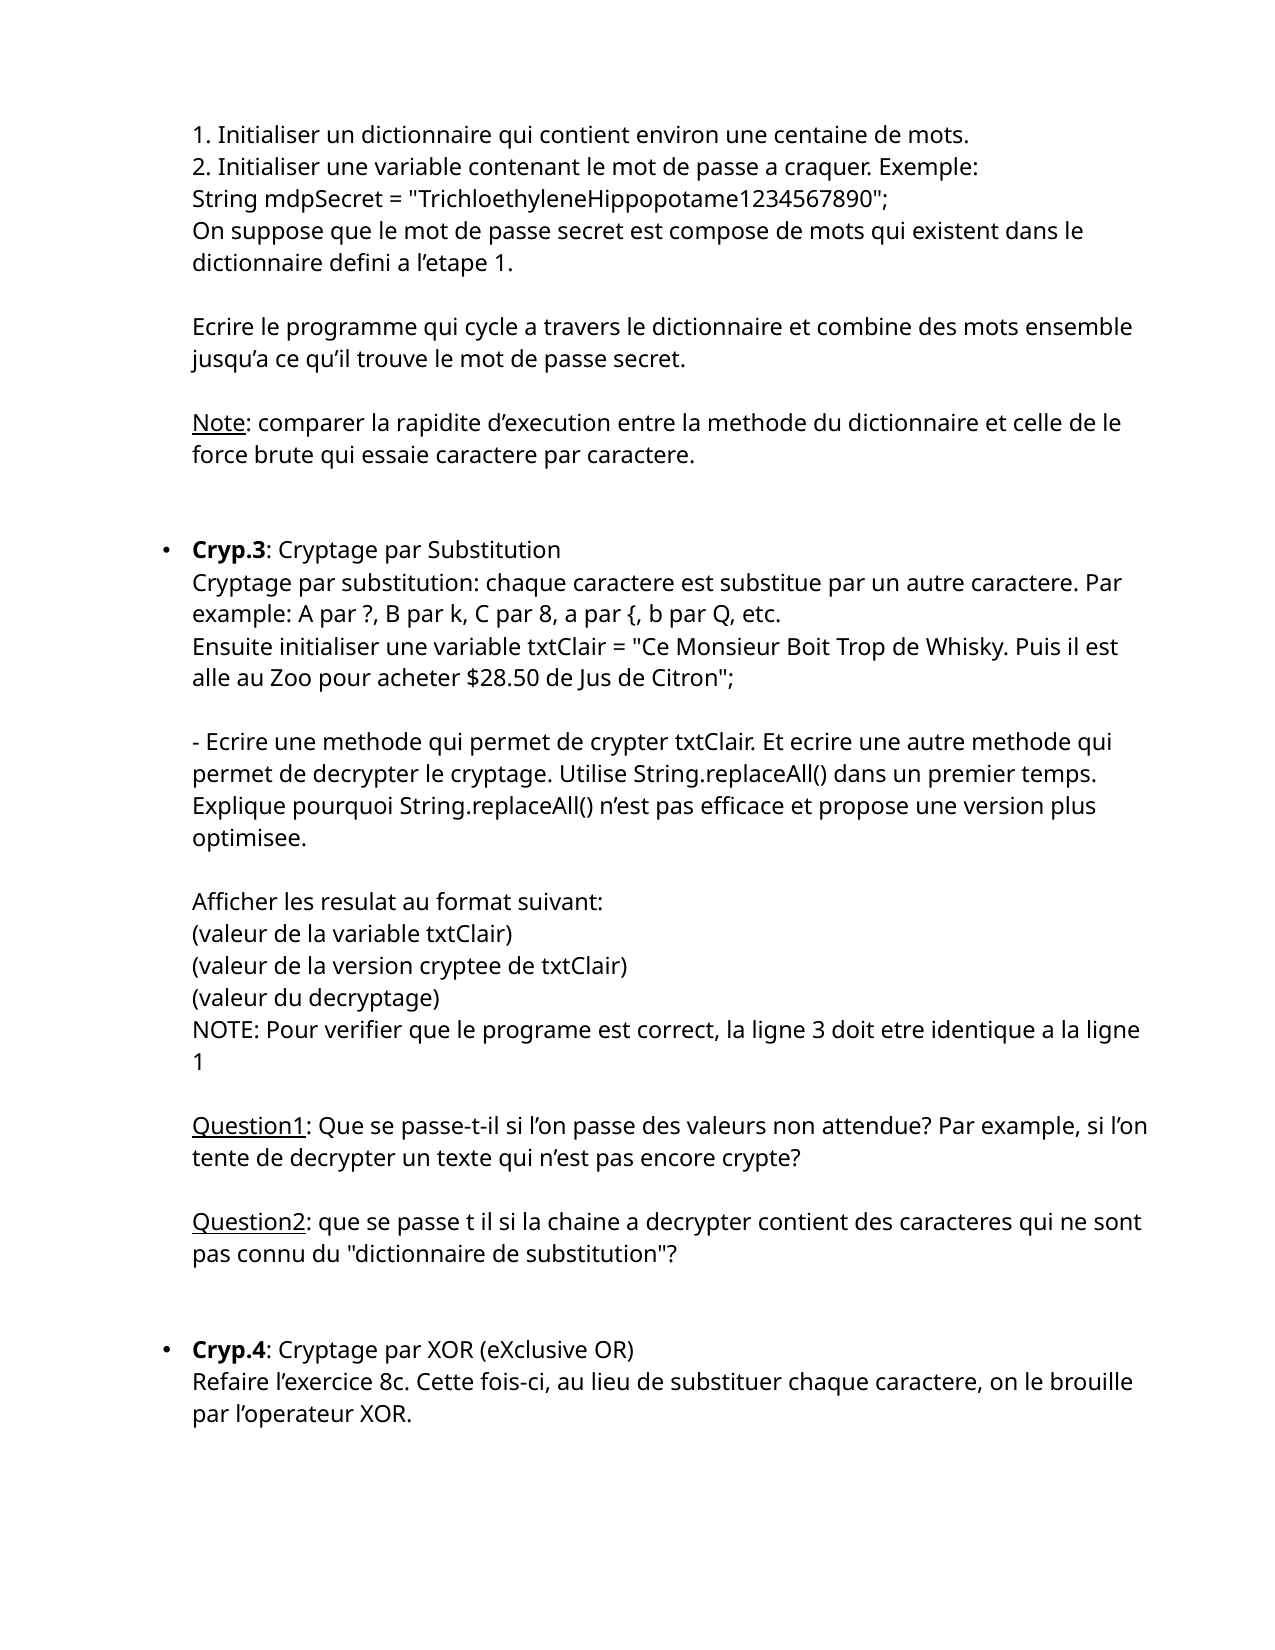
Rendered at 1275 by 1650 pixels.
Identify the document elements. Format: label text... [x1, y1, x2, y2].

list Cryp.4: Cryptage par XOR (eXclusive OR) Refaire l’exercice 8c. Cette fois-ci, au lieu de substituer chaque caractere, on le brouille par l’operateur XOR. [162, 1333, 1157, 1429]
list 1. Initialiser un dictionnaire qui contient environ une centaine de mots. 2. Initialiser une variable contenant le mot de passe a craquer. Exemple: String mdpSecret = "TrichloethyleneHippopotame1234567890"; On suppose que le mot de passe secret est compose de mots qui existent dans le dictionnaire defini a l’etape 1. Ecrire le programme qui cycle a travers le dictionnaire et combine des mots ensemble jusqu’a ce qu’il trouve le mot de passe secret. Note: comparer la rapidite d’execution entre la methode du dictionnaire et celle de le force brute qui essaie caractere par caractere. [162, 118, 1157, 534]
list Cryp.3: Cryptage par Substitution Cryptage par substitution: chaque caractere est substitue par un autre caractere. Par example: A par ?, B par k, C par 8, a par {, b par Q, etc. Ensuite initialiser une variable txtClair = "Ce Monsieur Boit Trop de Whisky. Puis il est alle au Zoo pour acheter $28.50 de Jus de Citron"; - Ecrire une methode qui permet de crypter txtClair. Et ecrire une autre methode qui permet de decrypter le cryptage. Utilise String.replaceAll() dans un premier temps. Explique pourquoi String.replaceAll() n’est pas efficace et propose une version plus optimisee. Afficher les resulat au format suivant: (valeur de la variable txtClair) (valeur de la version cryptee de txtClair) (valeur du decryptage) NOTE: Pour verifier que le programe est correct, la ligne 3 doit etre identique a la ligne 1 Question1: Que se passe-t-il si l’on passe des valeurs non attendue? Par example, si l’on tente de decrypter un texte qui n’est pas encore crypte? Question2: que se passe t il si la chaine a decrypter contient des caracteres qui ne sont pas connu du "dictionnaire de substitution"? [162, 534, 1157, 1333]
